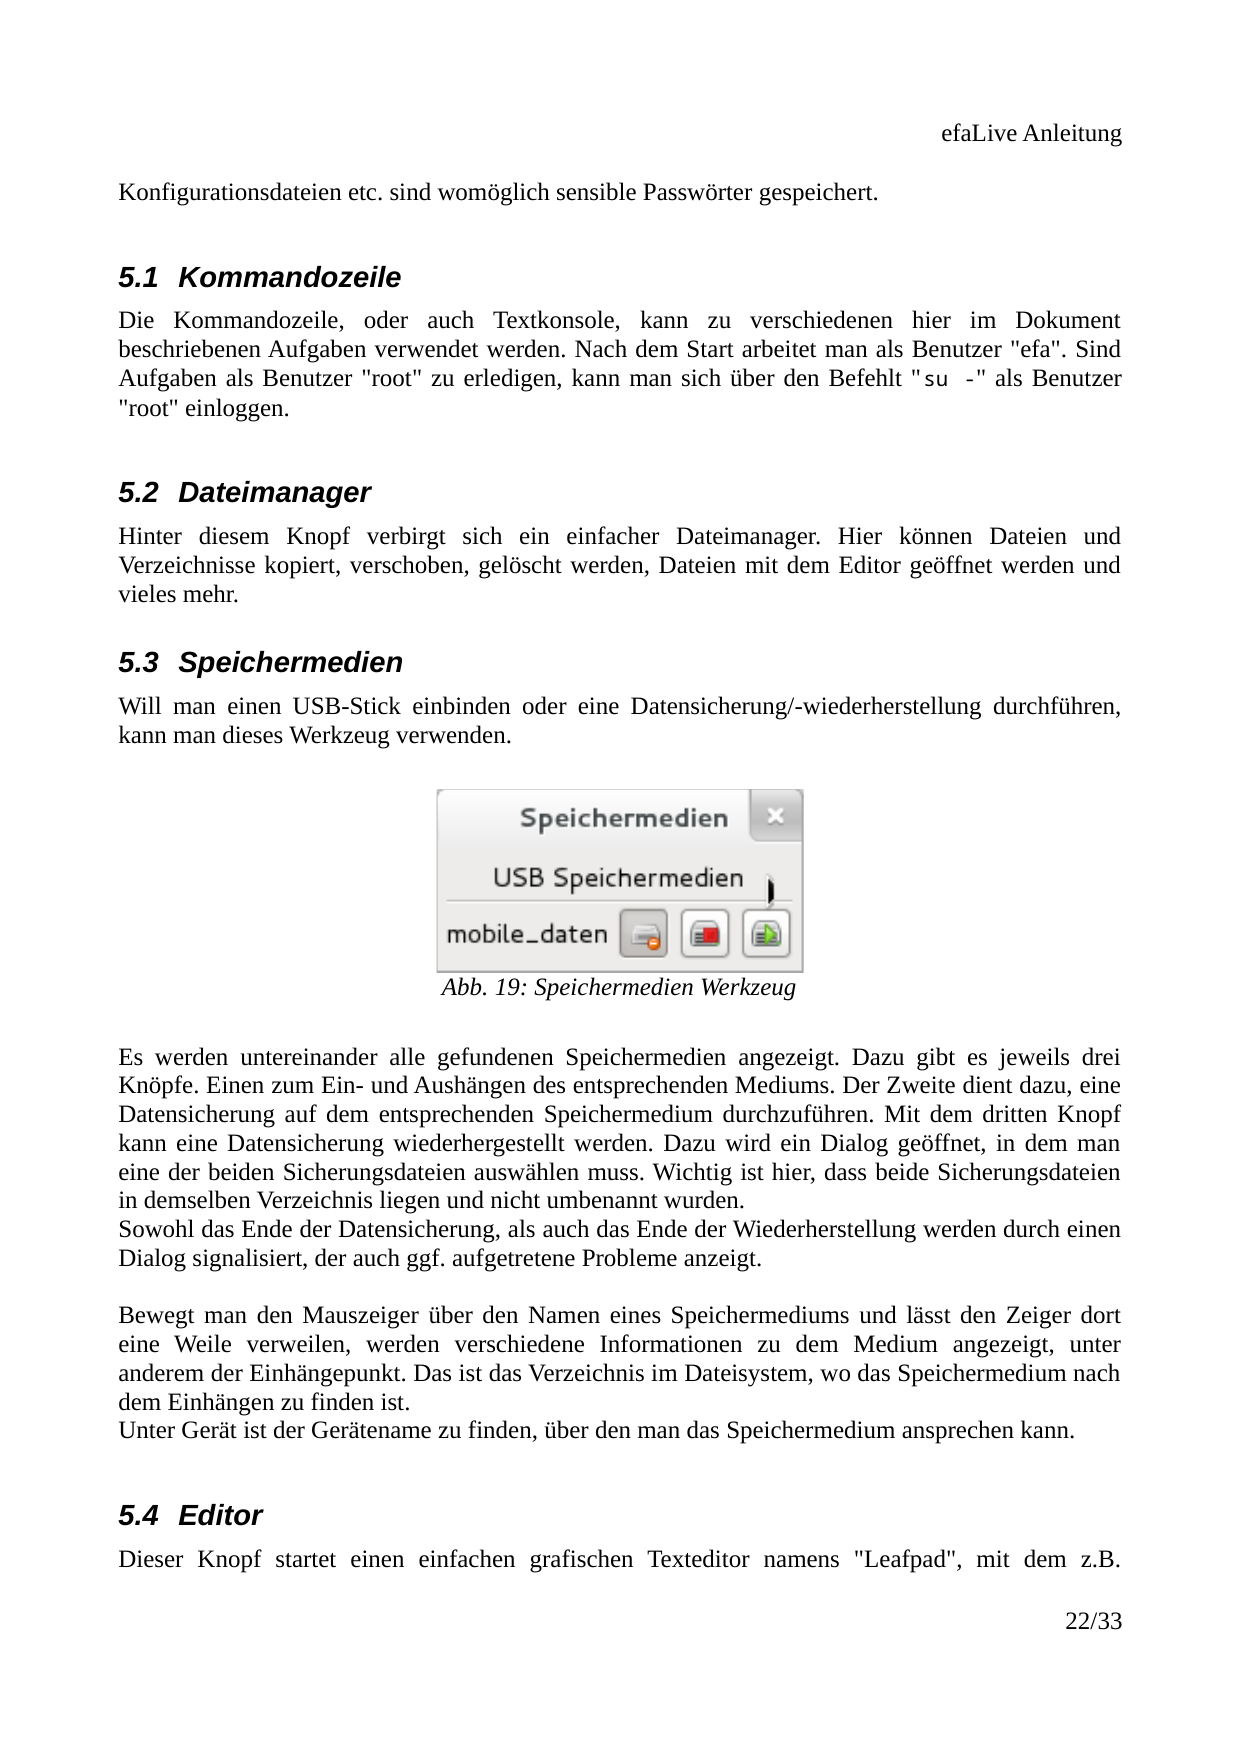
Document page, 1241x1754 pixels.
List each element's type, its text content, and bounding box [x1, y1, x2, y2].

text Bewegt man den Mauszeiger über den Namen eines Speichermediums und lässt den Zeiger dort eine Weile verweilen, werden verschiedene Informationen zu dem Medium angezeigt, unter anderem der Einhängepunkt. Das ist das Verzeichnis im Dateisystem, wo das Speichermedium nach dem Einhängen zu finden ist. [118, 1301, 1122, 1416]
text Unter Gerät ist der Gerätename zu finden, über den man das Speichermedium ansprechen kann. [118, 1416, 1122, 1444]
text Will man einen USB-Stick einbinden oder eine Datensicherung/-wiederherstellung durchführen, kann man dieses Werkzeug verwenden. [118, 691, 1122, 748]
text Hinter diesem Knopf verbirgt sich ein einfacher Dateimanager. Hier können Dateien und Verzeichnisse kopiert, verschoben, gelöscht werden, Dateien mit dem Editor geöffnet werden und vieles mehr. [118, 521, 1122, 607]
subtitle Speichermedien [118, 645, 1122, 678]
subtitle Dateimanager [118, 475, 1122, 509]
subtitle Editor [118, 1498, 1122, 1532]
text Konfigurationsdateien etc. sind womöglich sensible Passwörter gespeichert. [118, 177, 1122, 206]
text Abb. 19: Speichermedien Werkzeug [373, 973, 867, 1001]
text Dieser Knopf startet einen einfachen grafischen Texteditor namens "Leafpad", mit dem z.B. [118, 1544, 1122, 1573]
text Die Kommandozeile, oder auch Textkonsole, kann zu verschiedenen hier im Dokument beschriebenen Aufgaben verwendet werden. Nach dem Start arbeitet man als Benutzer "efa". Sind Aufgaben als Benutzer "root" zu erledigen, kann man sich über den Befehlt "su -" als Benutzer "root" einloggen. [118, 306, 1122, 421]
text Es werden untereinander alle gefundenen Speichermedien angezeigt. Dazu gibt es jeweils drei Knöpfe. Einen zum Ein- und Aushängen des entsprechenden Mediums. Der Zweite dient dazu, eine Datensicherung auf dem entsprechenden Speichermedium durchzuführen. Mit dem dritten Knopf kann eine Datensicherung wiederhergestellt werden. Dazu wird ein Dialog geöffnet, in dem man eine der beiden Sicherungsdateien auswählen muss. Wichtig ist hier, dass beide Sicherungsdateien in demselben Verzeichnis liegen und nicht umbenannt wurden. [118, 1042, 1122, 1214]
text Sowohl das Ende der Datensicherung, als auch das Ende der Wiederherstellung werden durch einen Dialog signalisiert, der auch ggf. aufgetretene Probleme anzeigt. [118, 1214, 1122, 1272]
picture [436, 789, 804, 973]
subtitle Kommandozeile [118, 259, 1122, 293]
